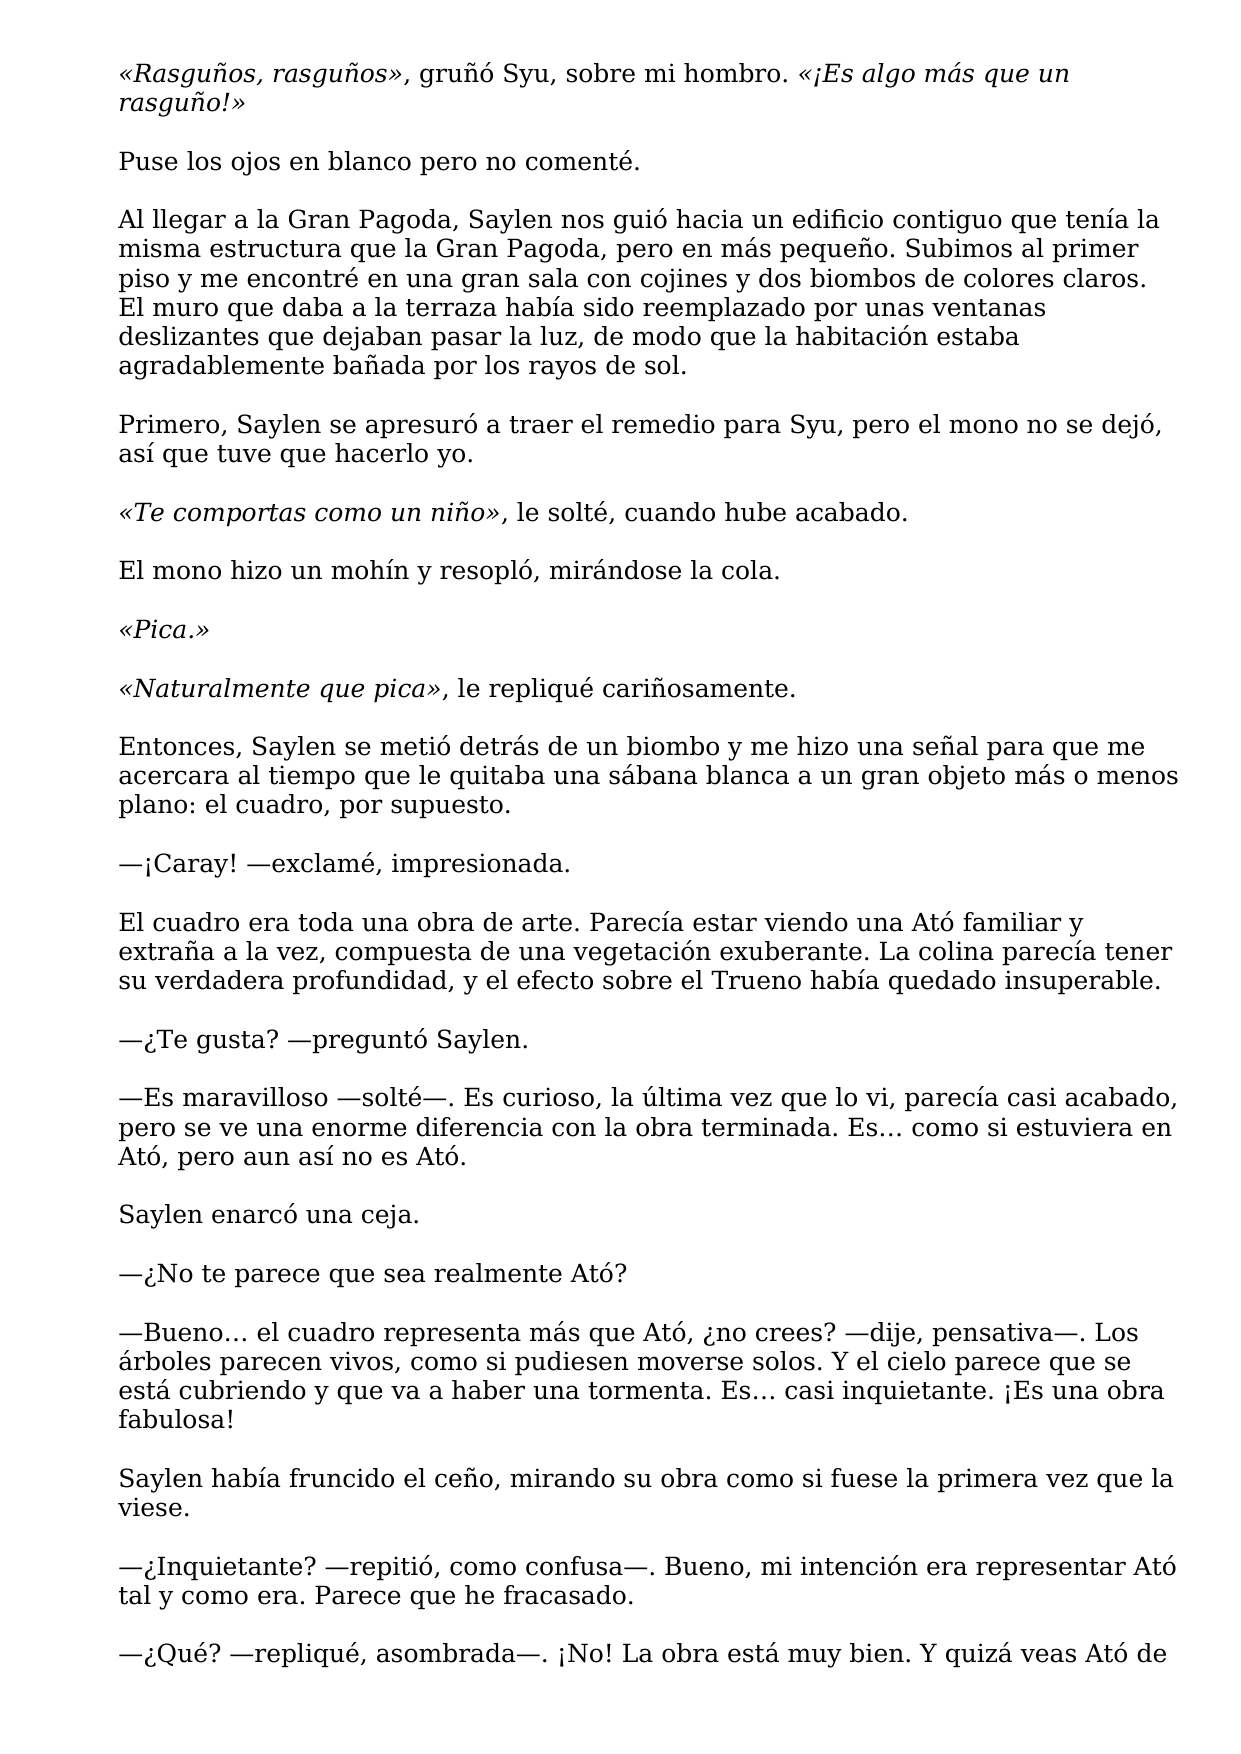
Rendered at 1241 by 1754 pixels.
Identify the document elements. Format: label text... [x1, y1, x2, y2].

text —Bueno… el cuadro representa más que Ató, ¿no crees? —dije, pensativa—. Los árboles parecen vivos, como si pudiesen moverse solos. Y el cielo parece que se está cubriendo y que va a haber una tormenta. Es… casi inquietante. ¡Es una obra fabulosa! [118, 1318, 1181, 1434]
text —¿Te gusta? —preguntó Saylen. [118, 1025, 1181, 1054]
text «Te comportas como un niño», le solté, cuando hube acabado. [118, 498, 1181, 527]
text Primero, Saylen se apresuró a traer el remedio para Syu, pero el mono no se dejó, así que tuve que hacerlo yo. [118, 410, 1181, 468]
text —¿No te parece que sea realmente Ató? [118, 1259, 1181, 1288]
text —¿Qué? —repliqué, asombrada—. ¡No! La obra está muy bien. Y quizá veas Ató de [118, 1640, 1181, 1669]
text Al llegar a la Gran Pagoda, Saylen nos guió hacia un edificio contiguo que tenía la misma estructura que la Gran Pagoda, pero en más pequeño. Subimos al primer piso y me encontré en una gran sala con cojines y dos biombos de colores claros. El muro que daba a la terraza había sido reemplazado por unas ventanas deslizantes que dejaban pasar la luz, de modo que la habitación estaba agradablemente bañada por los rayos de sol. [118, 206, 1181, 381]
text —Es maravilloso —solté—. Es curioso, la última vez que lo vi, parecía casi acabado, pero se ve una enorme diferencia con la obra terminada. Es… como si estuviera en Ató, pero aun así no es Ató. [118, 1084, 1181, 1171]
text «Pica.» [118, 615, 1181, 644]
text El cuadro era toda una obra de arte. Parecía estar viendo una Ató familiar y extraña a la vez, compuesta de una vegetación exuberante. La colina parecía tener su verdadera profundidad, y el efecto sobre el Trueno había quedado insuperable. [118, 908, 1181, 996]
text Saylen había fruncido el ceño, mirando su obra como si fuese la primera vez que la viese. [118, 1464, 1181, 1522]
text «Rasguños, rasguños», gruñó Syu, sobre mi hombro. «¡Es algo más que un rasguño!» [118, 59, 1181, 117]
text —¡Caray! —exclamé, impresionada. [118, 849, 1181, 878]
text Saylen enarcó una ceja. [118, 1201, 1181, 1230]
text El mono hizo un mohín y resopló, mirándose la cola. [118, 556, 1181, 586]
text —¿Inquietante? —repitió, como confusa—. Bueno, mi intención era representar Ató tal y como era. Parece que he fracasado. [118, 1552, 1181, 1610]
text «Naturalmente que pica», le repliqué cariñosamente. [118, 674, 1181, 703]
text Puse los ojos en blanco pero no comenté. [118, 147, 1181, 176]
text Entonces, Saylen se metió detrás de un biombo y me hizo una señal para que me acercara al tiempo que le quitaba una sábana blanca a un gran objeto más o menos plano: el cuadro, por supuesto. [118, 732, 1181, 820]
